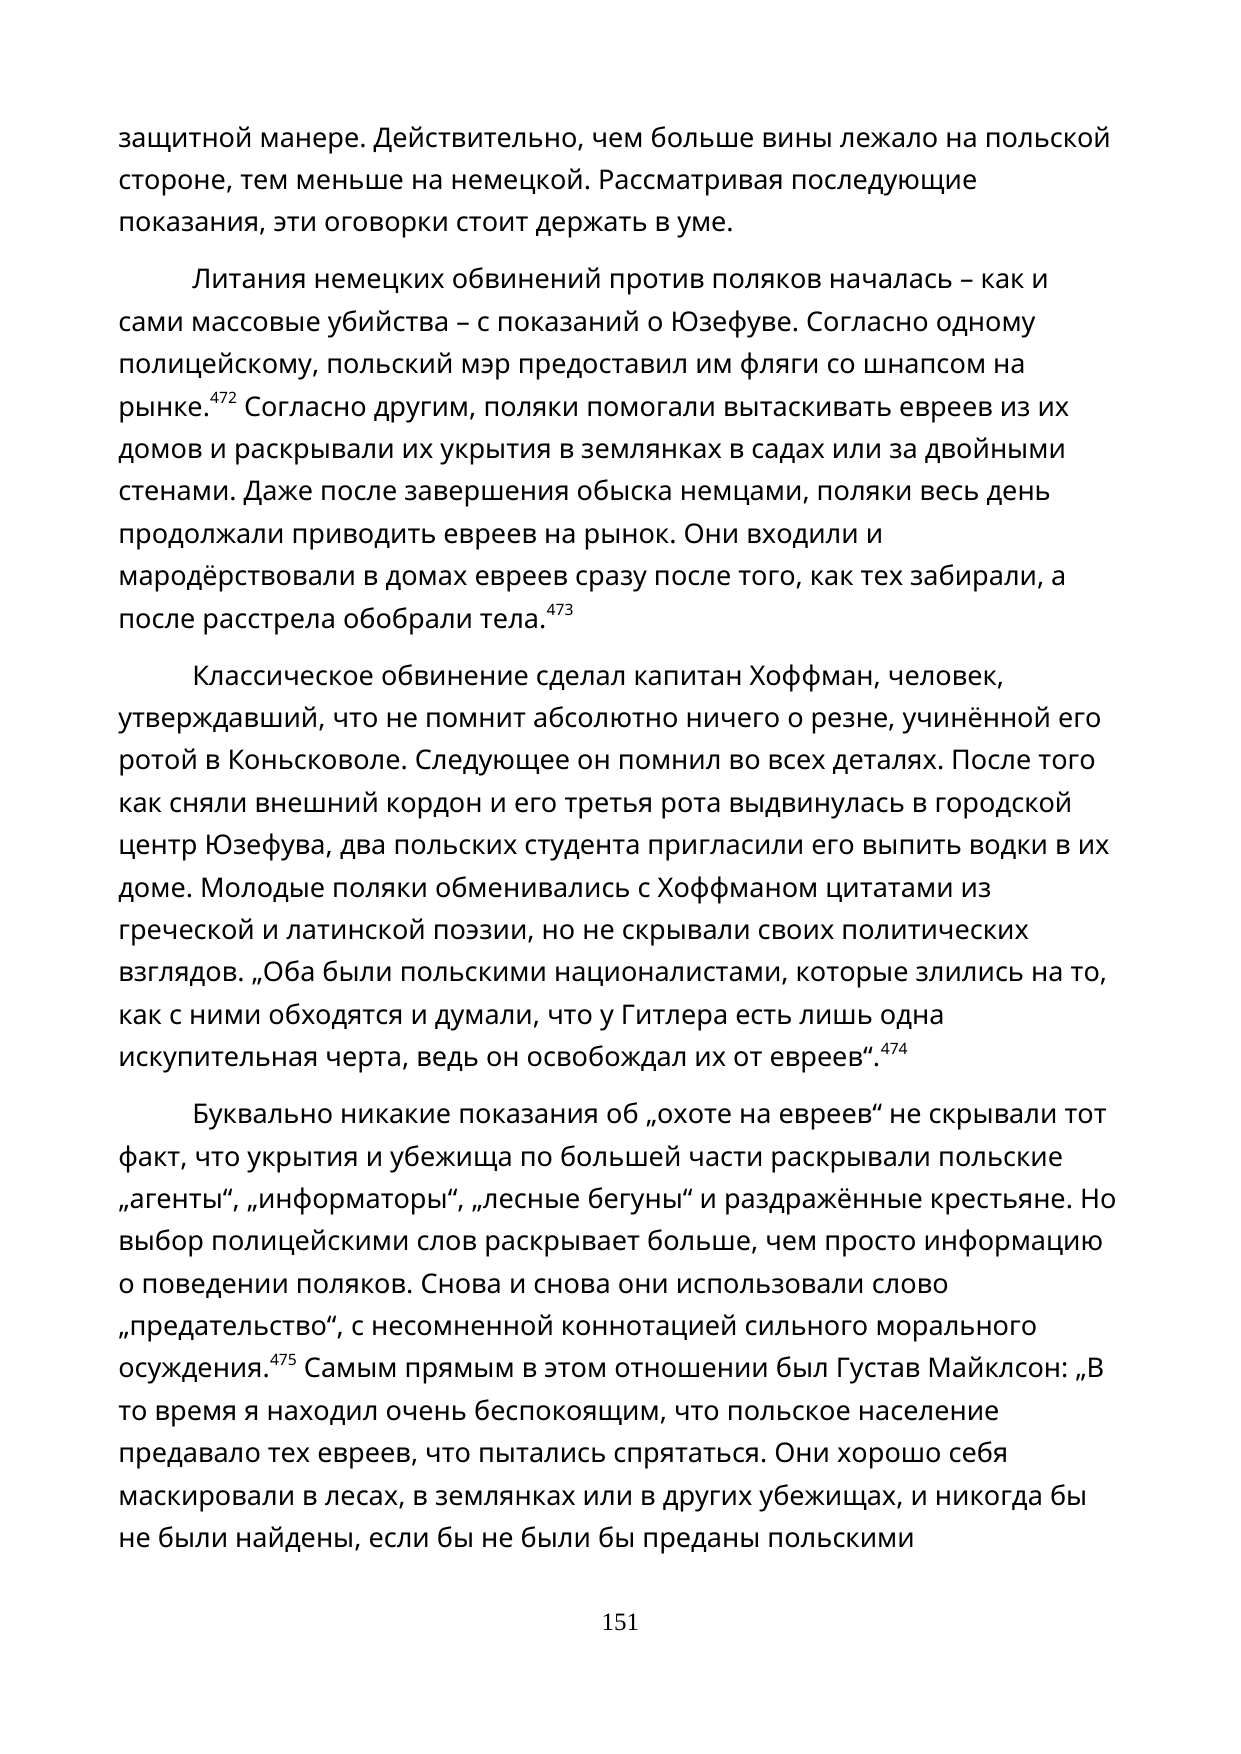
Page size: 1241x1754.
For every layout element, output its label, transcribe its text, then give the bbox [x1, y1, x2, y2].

text защитной манере. Действительно, чем больше вины лежало на польской стороне, тем меньше на немецкой. Рассматривая последующие показания, эти оговорки стоит держать в уме. [118, 118, 1122, 240]
text Буквально никакие показания об „охоте на евреев“ не скрывали тот факт, что укрытия и убежища по большей части раскрывали польские „агенты“, „информаторы“, „лесные бегуны“ и раздражённые крестьяне. Но выбор полицейскими слов раскрывает больше, чем просто информацию о поведении поляков. Снова и снова они использовали слово „предательство“, с несомненной коннотацией сильного морального осуждения. Самым прямым в этом отношении был Густав Майклсон: „В то время я находил очень беспокоящим, что польское население предавало тех евреев, что пытались спрятаться. Они хорошо себя маскировали в лесах, в землянках или в других убежищах, и никогда бы не были найдены, если бы не были бы преданы польскими [118, 1094, 1122, 1555]
text Классическое обвинение сделал капитан Хоффман, человек, утверждавший, что не помнит абсолютно ничего о резне, учинённой его ротой в Коньсковоле. Следующее он помнил во всех деталях. После того как сняли внешний кордон и его третья рота выдвинулась в городской центр Юзефува, два польских студента пригласили его выпить водки в их доме. Молодые поляки обменивались с Хоффманом цитатами из греческой и латинской поэзии, но не скрывали своих политических взглядов. „Оба были польскими националистами, которые злились на то, как с ними обходятся и думали, что у Гитлера есть лишь одна искупительная черта, ведь он освобождал их от евреев“. [118, 656, 1122, 1074]
text Литания немецких обвинений против поляков началась – как и сами массовые убийства – с показаний о Юзефуве. Согласно одному полицейскому, польский мэр предоставил им фляги со шнапсом на рынке. Согласно другим, поляки помогали вытаскивать евреев из их домов и раскрывали их укрытия в землянках в садах или за двойными стенами. Даже после завершения обыска немцами, поляки весь день продолжали приводить евреев на рынок. Они входили и мародёрствовали в домах евреев сразу после того, как тех забирали, а после расстрела обобрали тела. [118, 260, 1122, 636]
